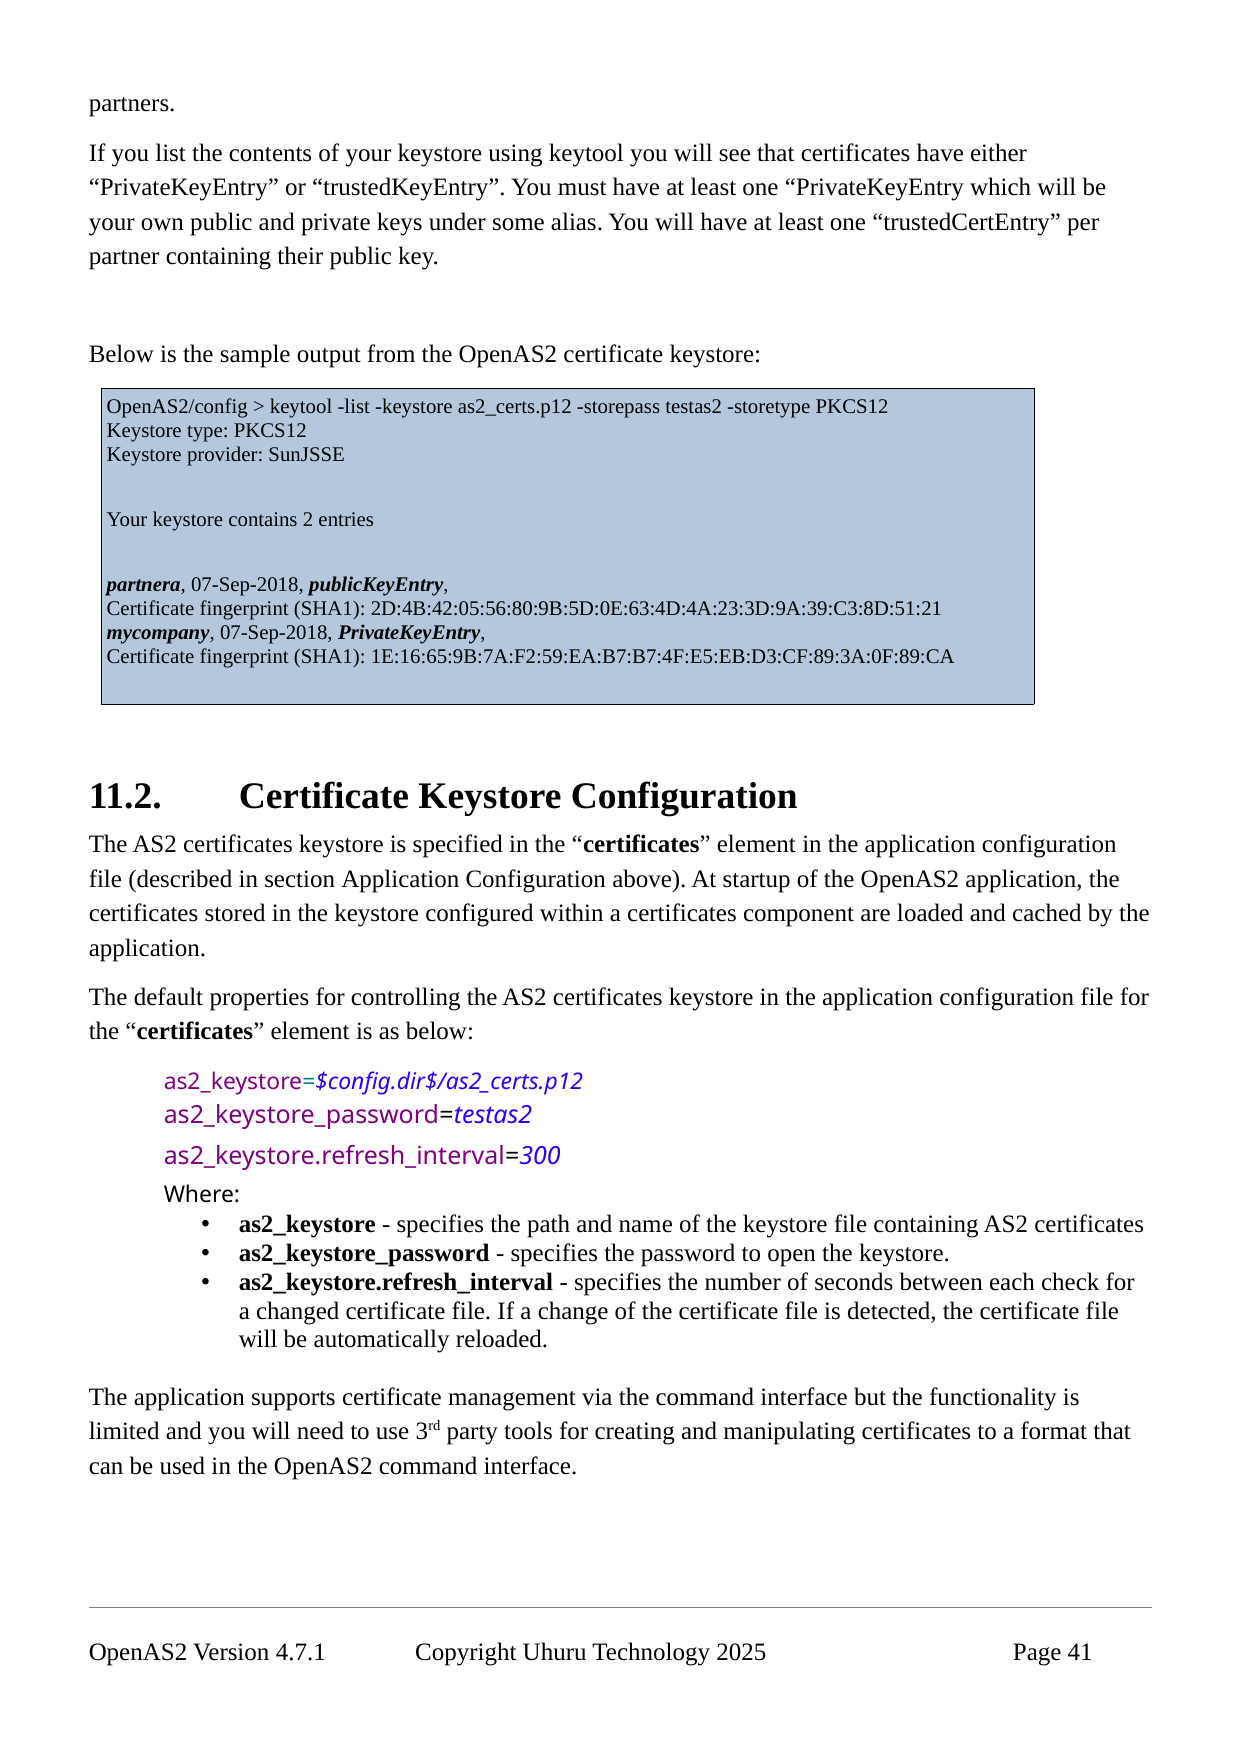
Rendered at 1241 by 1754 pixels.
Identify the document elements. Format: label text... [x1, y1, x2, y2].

text If you list the contents of your keystore using keytool you will see that certificates have either “PrivateKeyEntry” or “trustedKeyEntry”. You must have at least one “PrivateKeyEntry which will be your own public and private keys under some alias. You will have at least one “trustedCertEntry” per partner containing their public key. [88, 138, 1152, 270]
text as2_keystore.refresh_interval=300 [163, 1137, 1152, 1171]
text Where: [163, 1178, 1152, 1209]
text as2_keystore_password=testas2 [163, 1097, 1152, 1131]
list as2_keystore - specifies the path and name of the keystore file containing AS2 certificates [201, 1209, 1152, 1238]
table_cell partnera, 07-Sep-2018, publicKeyEntry, Certificate fingerprint (SHA1): 2D:4B:42:05:56:80:9B:5D:0E:63:4D:4A:23:3D:9A:39:C3:8D:51:21 mycompany, 07-Sep-2018, PrivateKeyEntry, Certificate fingerprint (SHA1): 1E:16:65:9B:7A:F2:59:EA:B7:B7:4F:E5:EB:D3:CF:89:3A:0F:89:CA [102, 566, 1034, 704]
subtitle Certificate Keystore Configuration [88, 774, 1152, 817]
table_cell Your keystore contains 2 entries [102, 501, 1034, 566]
list as2_keystore.refresh_interval - specifies the number of seconds between each check for a changed certificate file. If a change of the certificate file is detected, the certificate file will be automatically reloaded. [201, 1267, 1152, 1353]
text The application supports certificate management via the command interface but the functionality is limited and you will need to use 3rd party tools for creating and manipulating certificates to a format that can be used in the OpenAS2 command interface. [88, 1382, 1152, 1480]
list as2_keystore_password - specifies the password to open the keystore. [201, 1238, 1152, 1267]
text The default properties for controlling the AS2 certificates keystore in the application configuration file for the “certificates” element is as below: [88, 982, 1152, 1045]
text The AS2 certificates keystore is specified in the “certificates” element in the application configuration file (described in section Application Configuration above). At startup of the OpenAS2 application, the certificates stored in the keystore configured within a certificates component are loaded and cached by the application. [88, 829, 1152, 961]
text Below is the sample output from the OpenAS2 certificate keystore: [88, 339, 1152, 368]
table_header OpenAS2/config > keytool -list -keystore as2_certs.p12 -storepass testas2 -storetype PKCS12 Keystore type: PKCS12 Keystore provider: SunJSSE [102, 389, 1034, 501]
text partners. [88, 88, 1152, 117]
